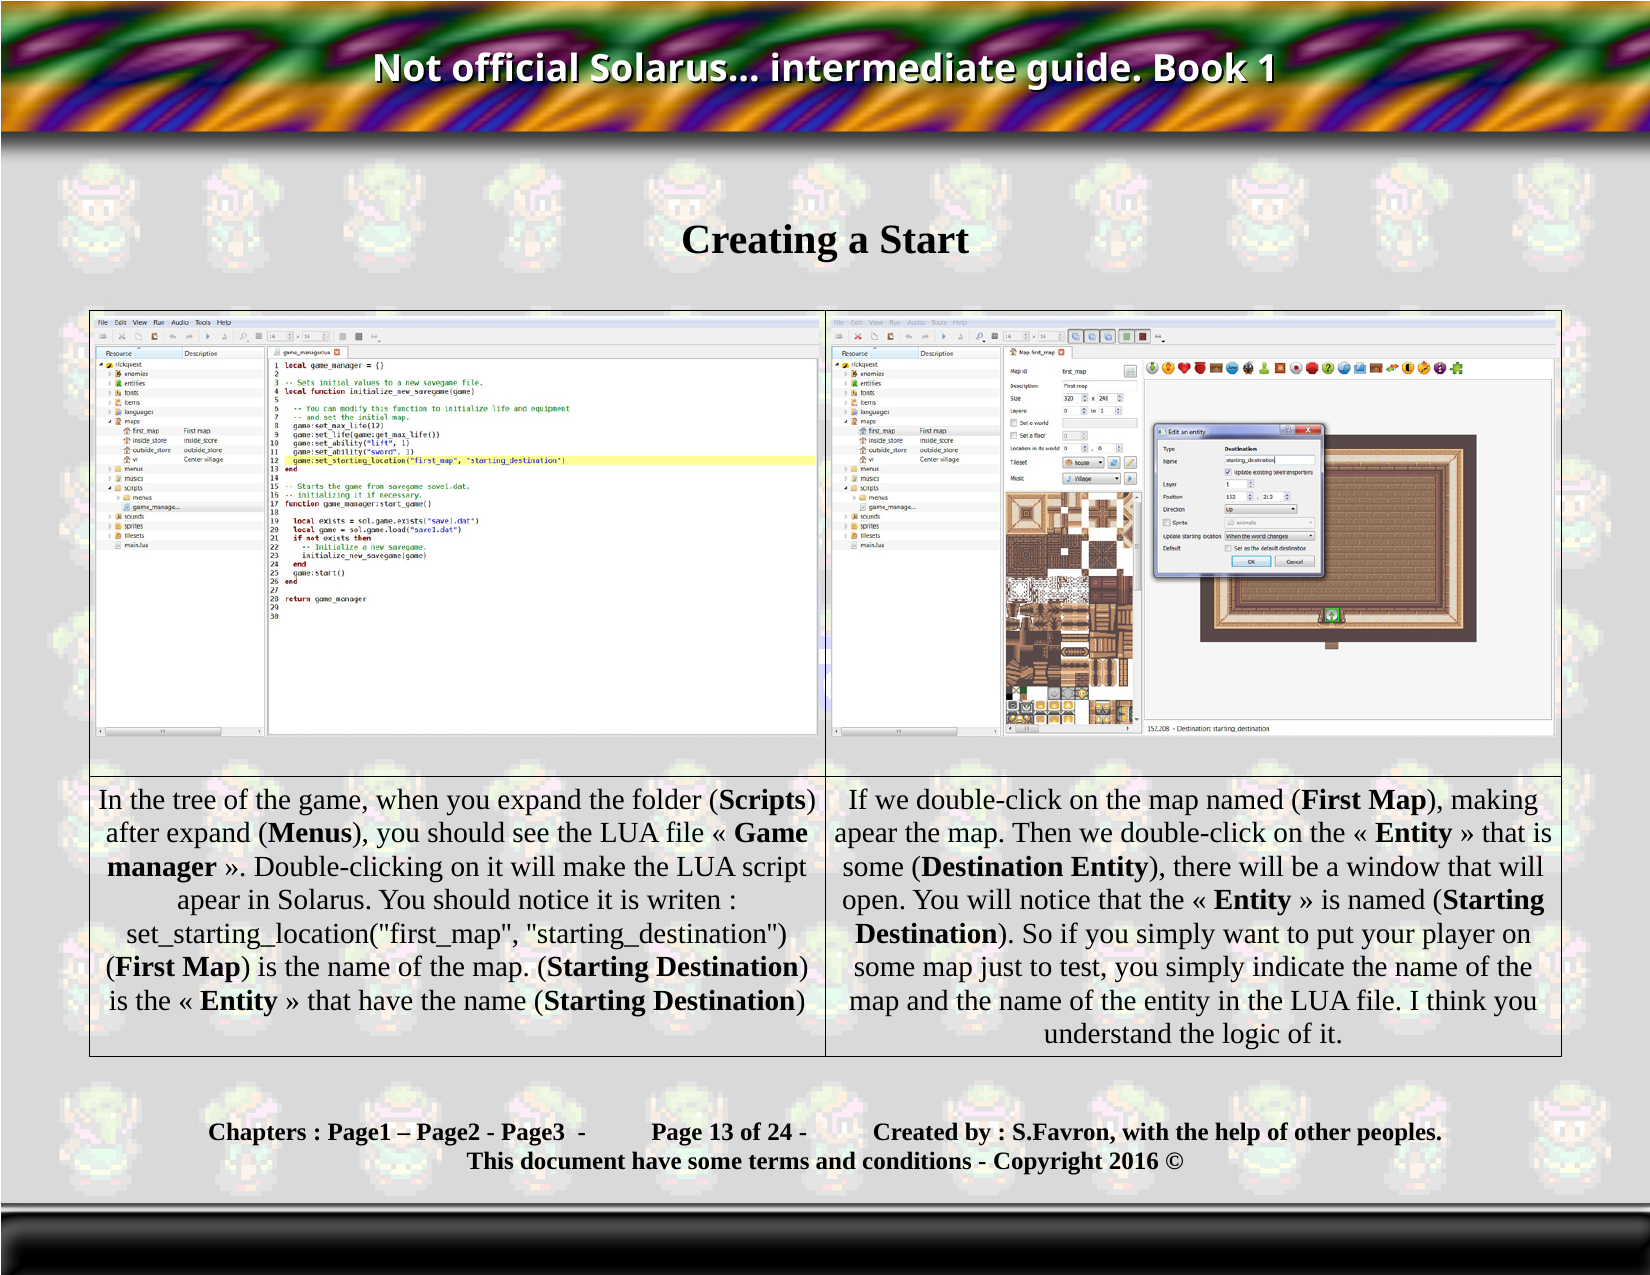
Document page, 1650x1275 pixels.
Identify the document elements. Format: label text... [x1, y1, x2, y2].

table_cell In the tree of the game, when you expand the folder (Scripts) after expand (Menus), you should see the LUA file « Game manager ». Double-clicking on it will make the LUA script apear in Solarus. You should notice it is writen : set_starting_location(''first_map'', ''starting_destination'') (First Map) is the name of the map. (Starting Destination) is the « Entity » that have the name (Starting Destination) [90, 777, 825, 1056]
table_cell If we double-click on the map named (First Map), making apear the map. Then we double-click on the « Entity » that is some (Destination Entity), there will be a window that will open. You will notice that the « Entity » is named (Starting Destination). So if you simply want to put your player on some map just to test, you simply indicate the name of the map and the name of the entity in the LUA file. I think you understand the logic of it. [826, 777, 1561, 1056]
picture [1, 1, 1650, 1275]
table_header [826, 311, 1561, 776]
text Creating a Start [89, 214, 1561, 262]
table_header [90, 311, 825, 776]
